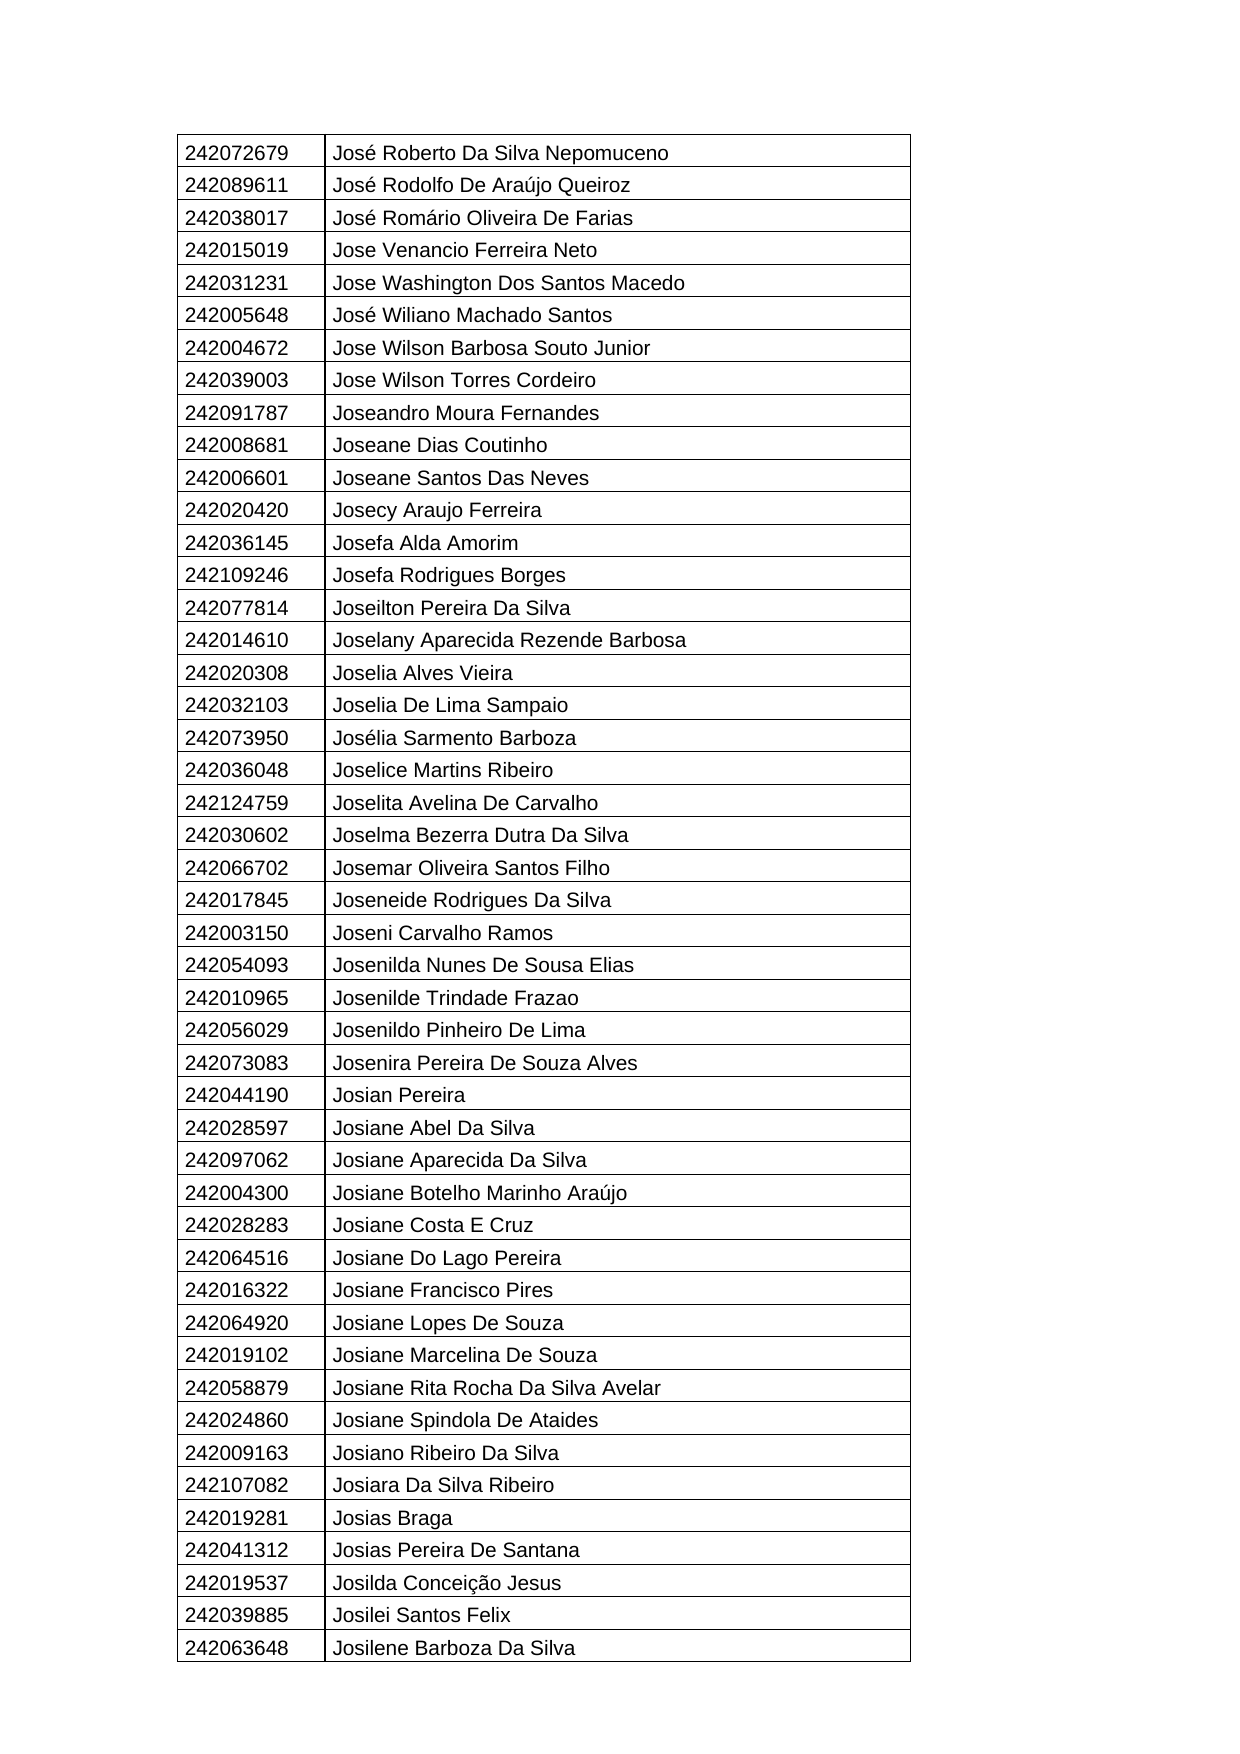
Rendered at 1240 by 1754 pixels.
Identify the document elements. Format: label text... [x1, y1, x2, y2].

table_cell José Rodolfo De Araújo Queiroz [326, 167, 910, 198]
table_cell 242028597 [178, 1110, 324, 1141]
table_cell Josias Braga [326, 1500, 910, 1531]
table_cell 242020420 [178, 492, 324, 523]
table_cell Josefa Alda Amorim [326, 525, 910, 556]
table_cell Josenildo Pinheiro De Lima [326, 1012, 910, 1043]
table_cell 242107082 [178, 1467, 324, 1498]
table_cell 242030602 [178, 817, 324, 848]
table_cell 242124759 [178, 785, 324, 816]
table_cell José Roberto Da Silva Nepomuceno [326, 135, 910, 166]
table_cell Josiane Do Lago Pereira [326, 1240, 910, 1271]
table_cell Josiane Aparecida Da Silva [326, 1142, 910, 1173]
table_cell Joseandro Moura Fernandes [326, 395, 910, 426]
table_cell Joselia De Lima Sampaio [326, 687, 910, 718]
table_cell Josiane Rita Rocha Da Silva Avelar [326, 1370, 910, 1401]
table_cell Joseilton Pereira Da Silva [326, 590, 910, 621]
table_cell Josiane Costa E Cruz [326, 1207, 910, 1238]
table_cell Josiane Botelho Marinho Araújo [326, 1175, 910, 1206]
table_cell Josiane Francisco Pires [326, 1272, 910, 1303]
table_cell Joseane Dias Coutinho [326, 427, 910, 458]
table_cell 242024860 [178, 1402, 324, 1433]
table_cell 242036048 [178, 752, 324, 783]
table_cell 242066702 [178, 850, 324, 881]
table_cell Joseni Carvalho Ramos [326, 915, 910, 946]
table_cell 242019102 [178, 1337, 324, 1368]
table_cell Josélia Sarmento Barboza [326, 720, 910, 751]
table_cell Josiano Ribeiro Da Silva [326, 1435, 910, 1466]
table_cell 242014610 [178, 622, 324, 653]
table_cell 242077814 [178, 590, 324, 621]
table_cell José Wiliano Machado Santos [326, 297, 910, 328]
table_cell Josiane Marcelina De Souza [326, 1337, 910, 1368]
table_cell 242020308 [178, 655, 324, 686]
table_cell Josenilde Trindade Frazao [326, 980, 910, 1011]
table_cell Josenilda Nunes De Sousa Elias [326, 947, 910, 978]
table_cell Josenira Pereira De Souza Alves [326, 1045, 910, 1076]
table_cell 242003150 [178, 915, 324, 946]
table_cell Joselia Alves Vieira [326, 655, 910, 686]
table_cell 242019537 [178, 1565, 324, 1596]
table_cell 242091787 [178, 395, 324, 426]
table_cell Josemar Oliveira Santos Filho [326, 850, 910, 881]
table_cell 242010965 [178, 980, 324, 1011]
table_cell 242063648 [178, 1630, 324, 1661]
table_cell 242064920 [178, 1305, 324, 1336]
table_cell Joselany Aparecida Rezende Barbosa [326, 622, 910, 653]
table_cell Josilei Santos Felix [326, 1597, 910, 1628]
table_cell Joseneide Rodrigues Da Silva [326, 882, 910, 913]
table_cell Josiane Abel Da Silva [326, 1110, 910, 1141]
table_cell 242009163 [178, 1435, 324, 1466]
table_cell 242019281 [178, 1500, 324, 1531]
table_cell 242017845 [178, 882, 324, 913]
table_cell 242005648 [178, 297, 324, 328]
table_cell 242109246 [178, 557, 324, 588]
table_cell 242072679 [178, 135, 324, 166]
table_cell Josias Pereira De Santana [326, 1532, 910, 1563]
table_cell 242044190 [178, 1077, 324, 1108]
table_cell 242028283 [178, 1207, 324, 1238]
table_cell Josiara Da Silva Ribeiro [326, 1467, 910, 1498]
table_cell José Romário Oliveira De Farias [326, 200, 910, 231]
table_cell Joselma Bezerra Dutra Da Silva [326, 817, 910, 848]
table_cell Josilda Conceição Jesus [326, 1565, 910, 1596]
table_cell Jose Wilson Barbosa Souto Junior [326, 330, 910, 361]
table_cell 242038017 [178, 200, 324, 231]
table_cell Josian Pereira [326, 1077, 910, 1108]
table_cell 242015019 [178, 232, 324, 263]
table_cell Josefa Rodrigues Borges [326, 557, 910, 588]
table_cell Jose Wilson Torres Cordeiro [326, 362, 910, 393]
table_cell 242073950 [178, 720, 324, 751]
table_cell Josilene Barboza Da Silva [326, 1630, 910, 1661]
table_cell Joselice Martins Ribeiro [326, 752, 910, 783]
table_cell 242008681 [178, 427, 324, 458]
table_cell Josecy Araujo Ferreira [326, 492, 910, 523]
table_cell 242064516 [178, 1240, 324, 1271]
table_cell 242004300 [178, 1175, 324, 1206]
table_cell 242089611 [178, 167, 324, 198]
table_cell 242054093 [178, 947, 324, 978]
table_cell 242039885 [178, 1597, 324, 1628]
table_cell 242016322 [178, 1272, 324, 1303]
table_cell 242039003 [178, 362, 324, 393]
table_cell Josiane Spindola De Ataides [326, 1402, 910, 1433]
table_cell 242097062 [178, 1142, 324, 1173]
table_cell 242032103 [178, 687, 324, 718]
table_cell Joselita Avelina De Carvalho [326, 785, 910, 816]
table_cell Jose Washington Dos Santos Macedo [326, 265, 910, 296]
table_cell 242041312 [178, 1532, 324, 1563]
table_cell 242036145 [178, 525, 324, 556]
table_cell 242058879 [178, 1370, 324, 1401]
table_cell 242006601 [178, 460, 324, 491]
table_cell 242056029 [178, 1012, 324, 1043]
table_cell 242073083 [178, 1045, 324, 1076]
table_cell Jose Venancio Ferreira Neto [326, 232, 910, 263]
table_cell 242004672 [178, 330, 324, 361]
table_cell 242031231 [178, 265, 324, 296]
table_cell Josiane Lopes De Souza [326, 1305, 910, 1336]
table_cell Joseane Santos Das Neves [326, 460, 910, 491]
